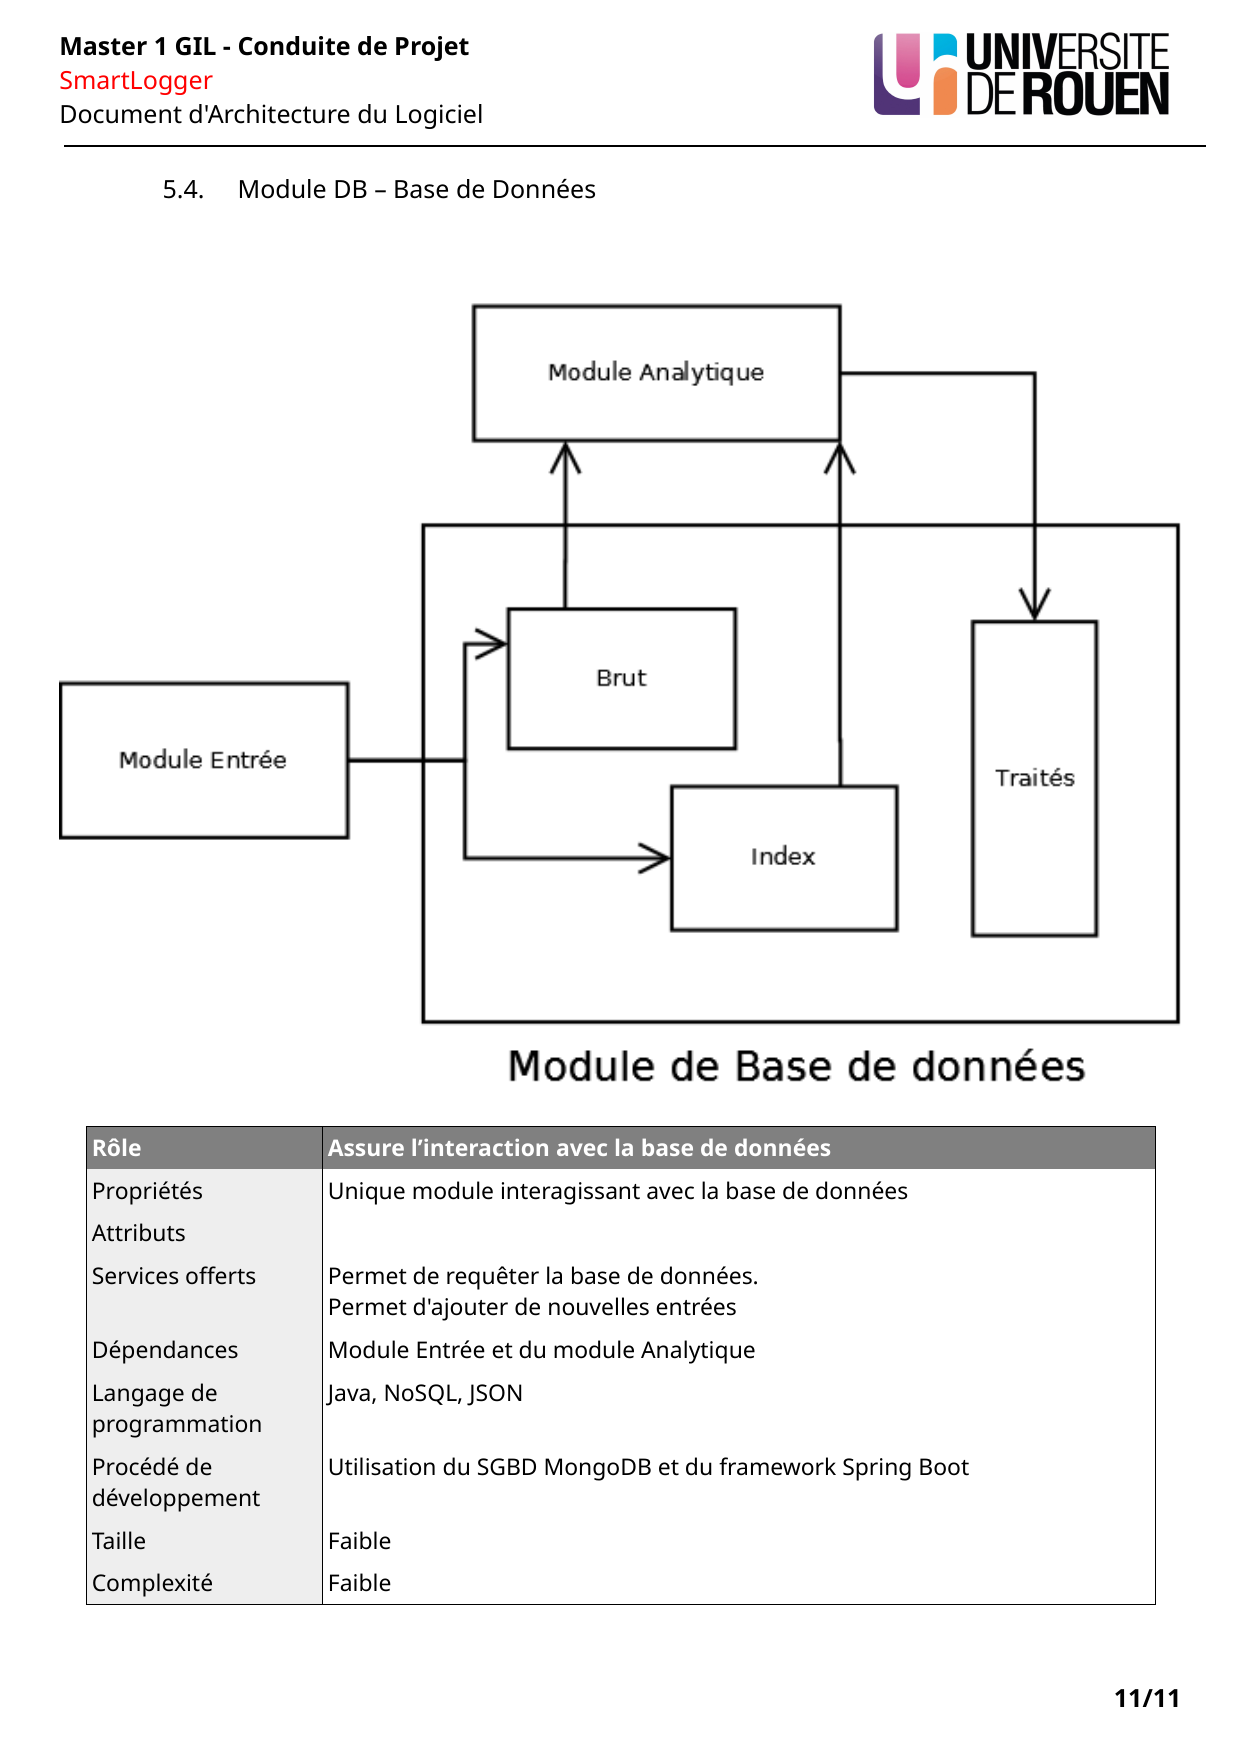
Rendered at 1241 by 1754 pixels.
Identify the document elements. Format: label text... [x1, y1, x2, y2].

table_cell Procédé de développement [87, 1445, 322, 1519]
table_cell Propriétés [87, 1169, 322, 1212]
table_cell Faible [323, 1519, 1155, 1562]
table_cell Langage de programmation [87, 1371, 322, 1445]
picture [872, 32, 1170, 118]
table_cell Unique module interagissant avec la base de données [323, 1169, 1155, 1212]
table_cell Java, NoSQL, JSON [323, 1371, 1155, 1445]
table_header Rôle [87, 1127, 322, 1169]
picture [59, 218, 1182, 1092]
table_cell Module Entrée et du module Analytique [323, 1328, 1155, 1371]
table_cell Utilisation du SGBD MongoDB et du framework Spring Boot [323, 1445, 1155, 1519]
table_cell Attributs [87, 1212, 322, 1254]
table_cell Faible [323, 1562, 1155, 1604]
table_cell [323, 1212, 1155, 1254]
table_cell Services offerts [87, 1254, 322, 1328]
table_cell Dépendances [87, 1328, 322, 1371]
table_cell Permet de requêter la base de données. Permet d'ajouter de nouvelles entrées [323, 1254, 1155, 1328]
table_cell Taille [87, 1519, 322, 1562]
table_cell Complexité [87, 1562, 322, 1604]
table_header Assure l’interaction avec la base de données [323, 1127, 1155, 1169]
subtitle Module DB – Base de Données [162, 172, 1181, 206]
